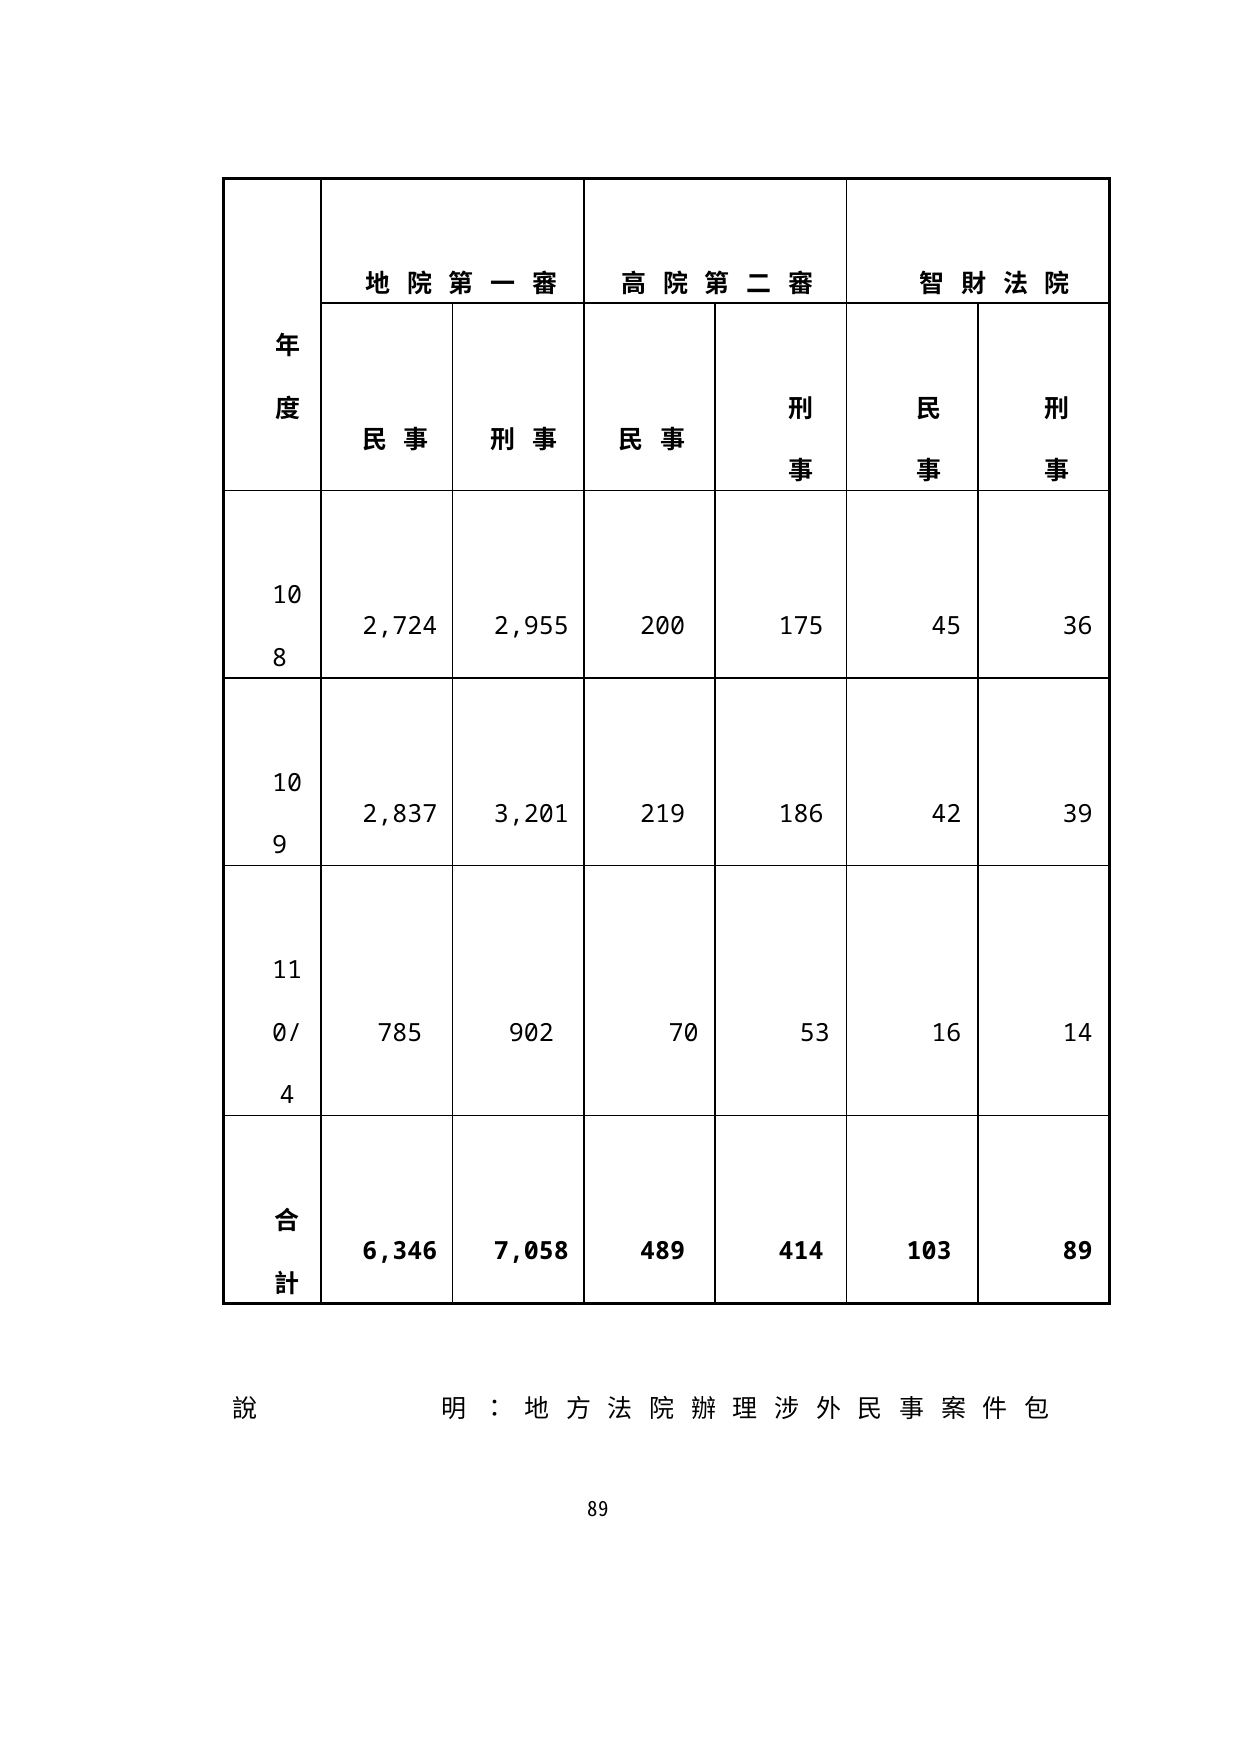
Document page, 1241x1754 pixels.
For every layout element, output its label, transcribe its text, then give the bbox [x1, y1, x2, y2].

table_header 地院第一審 [322, 180, 583, 302]
table_cell 902 [453, 866, 583, 1115]
table_cell 219 [585, 679, 714, 865]
table_cell 110/4 [225, 866, 320, 1115]
table_cell 民事 [585, 304, 714, 490]
table_cell 2,837 [322, 679, 452, 865]
table_cell 45 [847, 491, 977, 677]
table_cell 489 [585, 1116, 714, 1302]
table_cell 109 [225, 679, 320, 865]
table_header 高院第二審 [585, 180, 846, 302]
table_cell 民事 [322, 304, 452, 490]
table_cell 175 [716, 491, 846, 677]
table_cell 刑事 [453, 304, 583, 490]
table_cell 14 [979, 866, 1108, 1115]
table_cell 7,058 [453, 1116, 583, 1302]
table_cell 民事 [847, 304, 977, 490]
table_cell 414 [716, 1116, 846, 1302]
table_cell 刑事 [716, 304, 846, 490]
table_header 年度 [225, 180, 320, 490]
table_cell 89 [979, 1116, 1108, 1302]
table_cell 785 [322, 866, 452, 1115]
table_cell 6,346 [322, 1116, 452, 1302]
table_cell 3,201 [453, 679, 583, 865]
table_cell 53 [716, 866, 846, 1115]
table_cell 42 [847, 679, 977, 865]
table_cell 2,955 [453, 491, 583, 677]
table_cell 103 [847, 1116, 977, 1302]
table_cell 70 [585, 866, 714, 1115]
table_cell 36 [979, 491, 1108, 677]
table_cell 186 [716, 679, 846, 865]
table_cell 合計 [225, 1116, 320, 1302]
text 說 明：地方法院辦理涉外民事案件包 [212, 1365, 1087, 1427]
table_cell 108 [225, 491, 320, 677]
table_header 智財法院 [847, 180, 1108, 302]
table_cell 200 [585, 491, 714, 677]
table_cell 刑事 [979, 304, 1108, 490]
table_cell 39 [979, 679, 1108, 865]
table_cell 2,724 [322, 491, 452, 677]
table_cell 16 [847, 866, 977, 1115]
